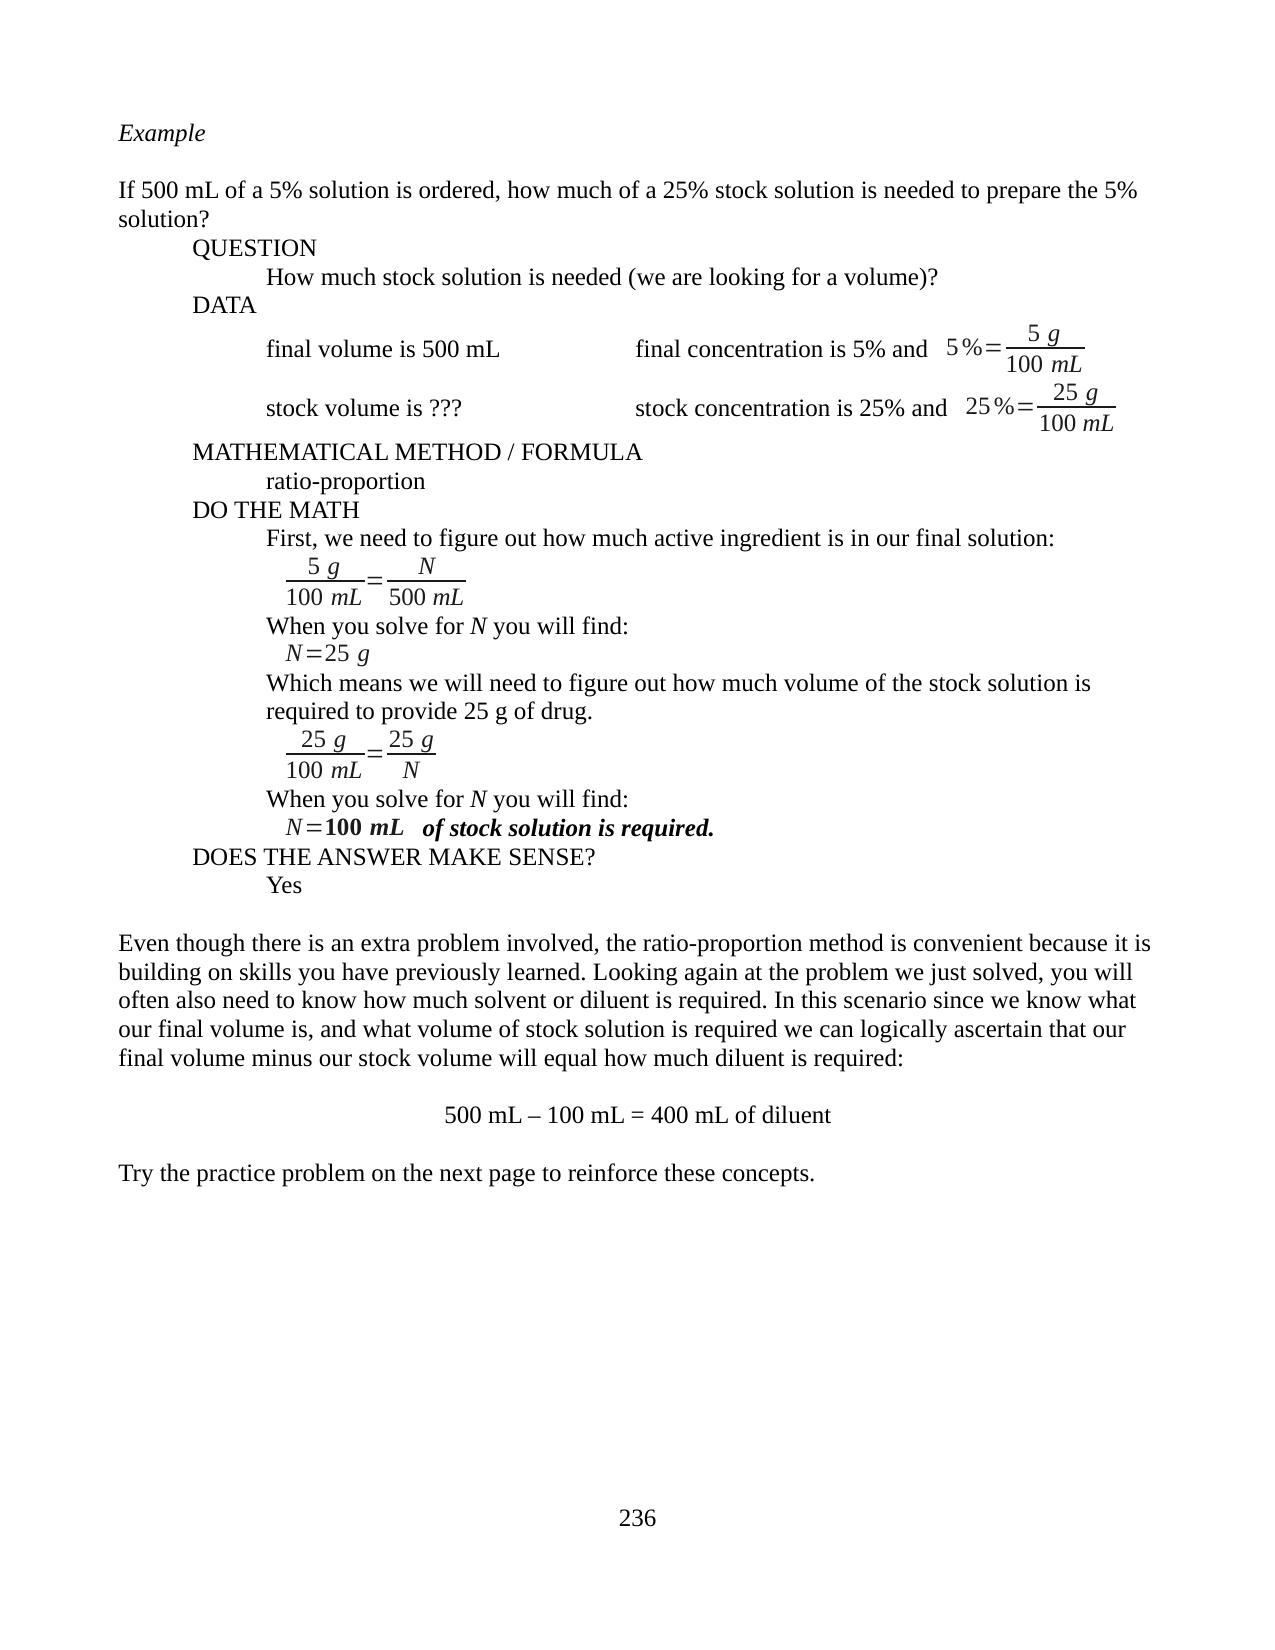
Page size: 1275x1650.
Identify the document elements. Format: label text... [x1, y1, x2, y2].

text DATA [192, 291, 1157, 319]
text MATHEMATICAL METHOD / FORMULA [192, 437, 1157, 466]
text ratio-proportion [266, 466, 1157, 495]
text Example [118, 118, 1157, 147]
text Which means we will need to figure out how much volume of the stock solution is required to provide 25 g of drug. [266, 668, 1157, 725]
text When you solve for N you will find: [266, 784, 1157, 813]
text stock volume is ??? stock concentration is 25% and [266, 378, 1157, 437]
text First, we need to figure out how much active ingredient is in our final solution: [266, 523, 1157, 552]
text How much stock solution is needed (we are looking for a volume)? [266, 262, 1157, 291]
text QUESTION [192, 233, 1157, 262]
text When you solve for N you will find: [266, 611, 1157, 640]
text final volume is 500 mL final concentration is 5% and [266, 319, 1157, 378]
text 500 mL – 100 mL = 400 mL of diluent [118, 1100, 1157, 1129]
text DO THE MATH [192, 495, 1157, 523]
text DOES THE ANSWER MAKE SENSE? [192, 842, 1157, 870]
text of stock solution is required. [266, 813, 1157, 842]
text Yes [266, 870, 1157, 899]
text Even though there is an extra problem involved, the ratio-proportion method is convenient because it is building on skills you have previously learned. Looking again at the problem we just solved, you will often also need to know how much solvent or diluent is required. In this scenario since we know what our final volume is, and what volume of stock solution is required we can logically ascertain that our final volume minus our stock volume will equal how much diluent is required: [118, 928, 1157, 1072]
text Try the practice problem on the next page to reinforce these concepts. [118, 1158, 1157, 1187]
text If 500 mL of a 5% solution is ordered, how much of a 25% stock solution is needed to prepare the 5% solution? [118, 176, 1157, 233]
